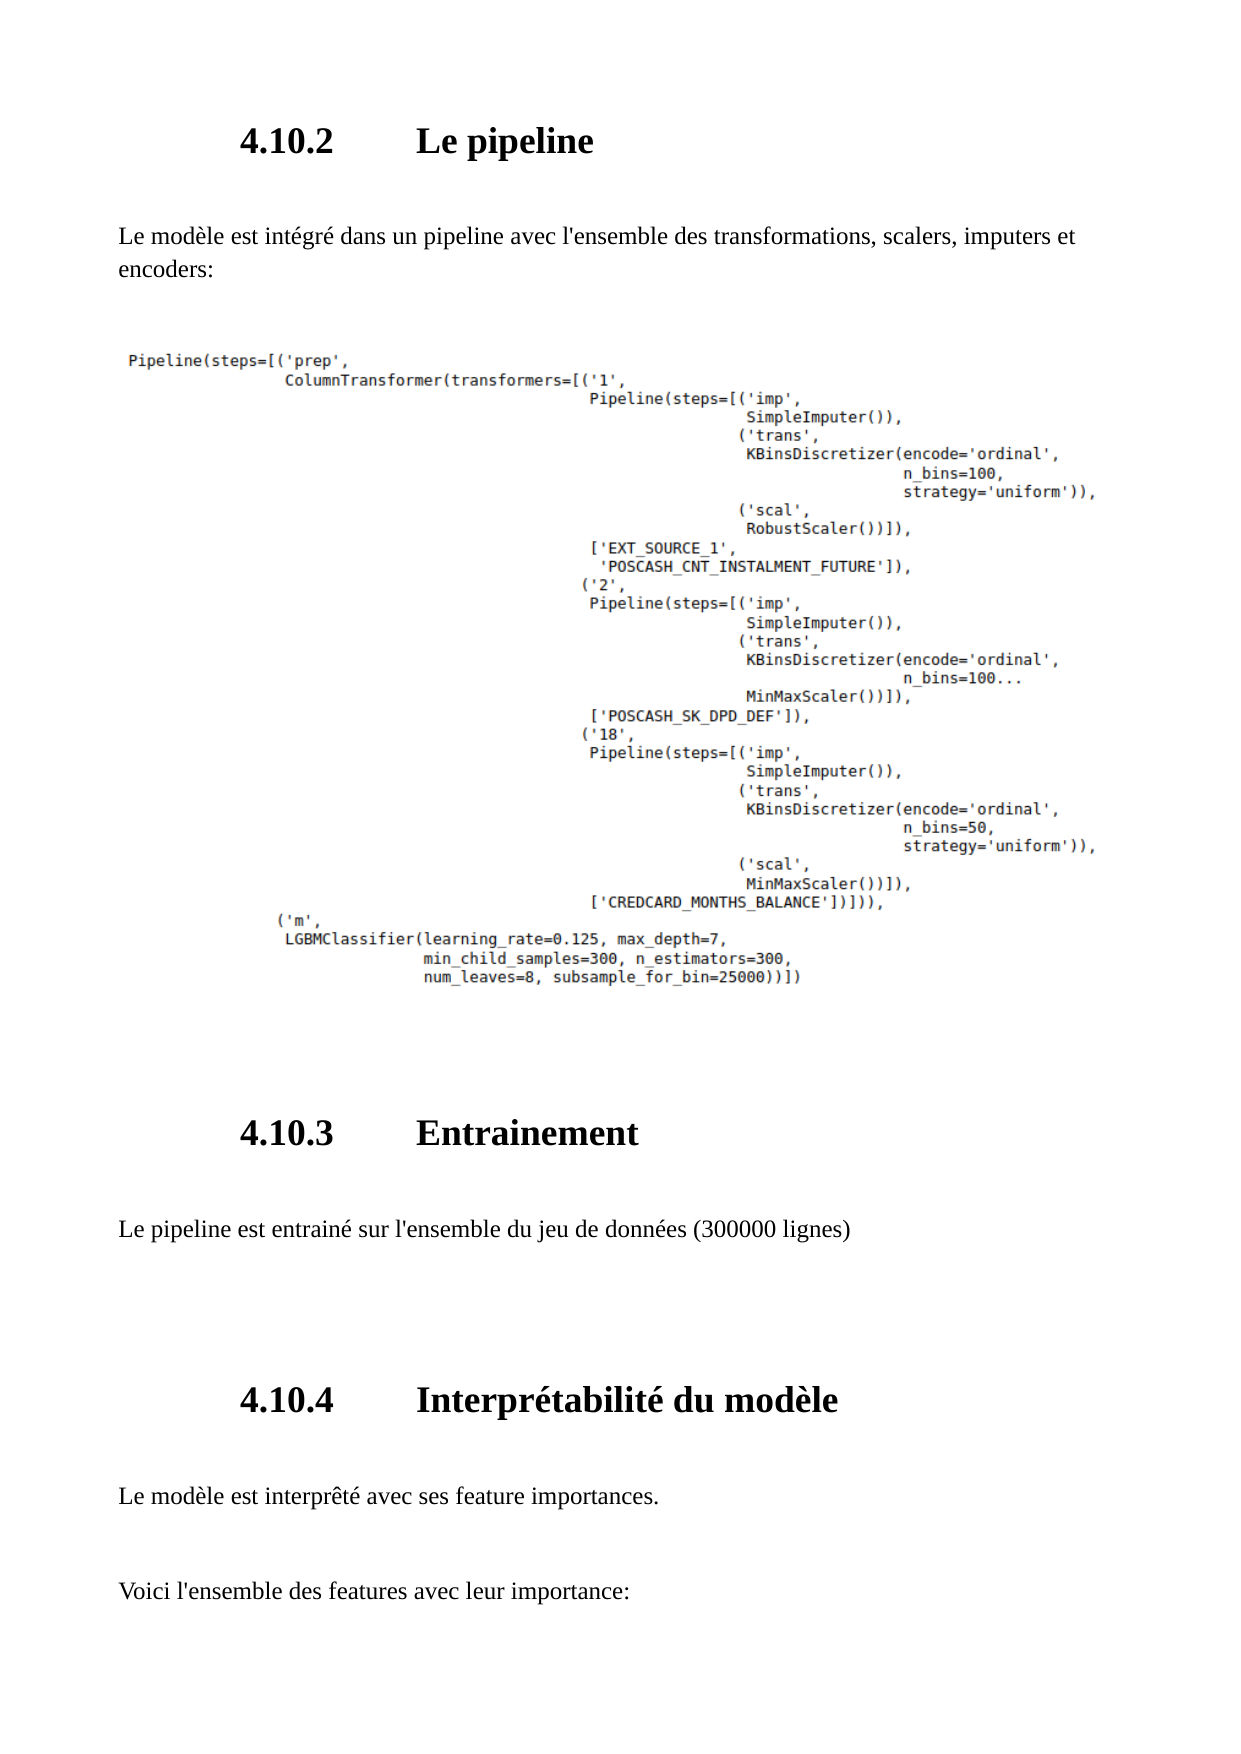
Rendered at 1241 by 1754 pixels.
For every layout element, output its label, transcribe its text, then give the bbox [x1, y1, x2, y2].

text Voici l'ensemble des features avec leur importance: [118, 1576, 1122, 1605]
subtitle Entrainement [231, 1111, 1122, 1154]
text Le pipeline est entrainé sur l'ensemble du jeu de données (300000 lignes) [118, 1214, 1122, 1243]
text Le modèle est intégré dans un pipeline avec l'ensemble des transformations, scalers, imputers et encoders: [118, 221, 1122, 283]
subtitle Interprétabilité du modèle [231, 1377, 1122, 1421]
picture [118, 349, 1123, 991]
subtitle Le pipeline [231, 118, 1122, 161]
text Le modèle est interprêté avec ses feature importances. [118, 1481, 1122, 1509]
